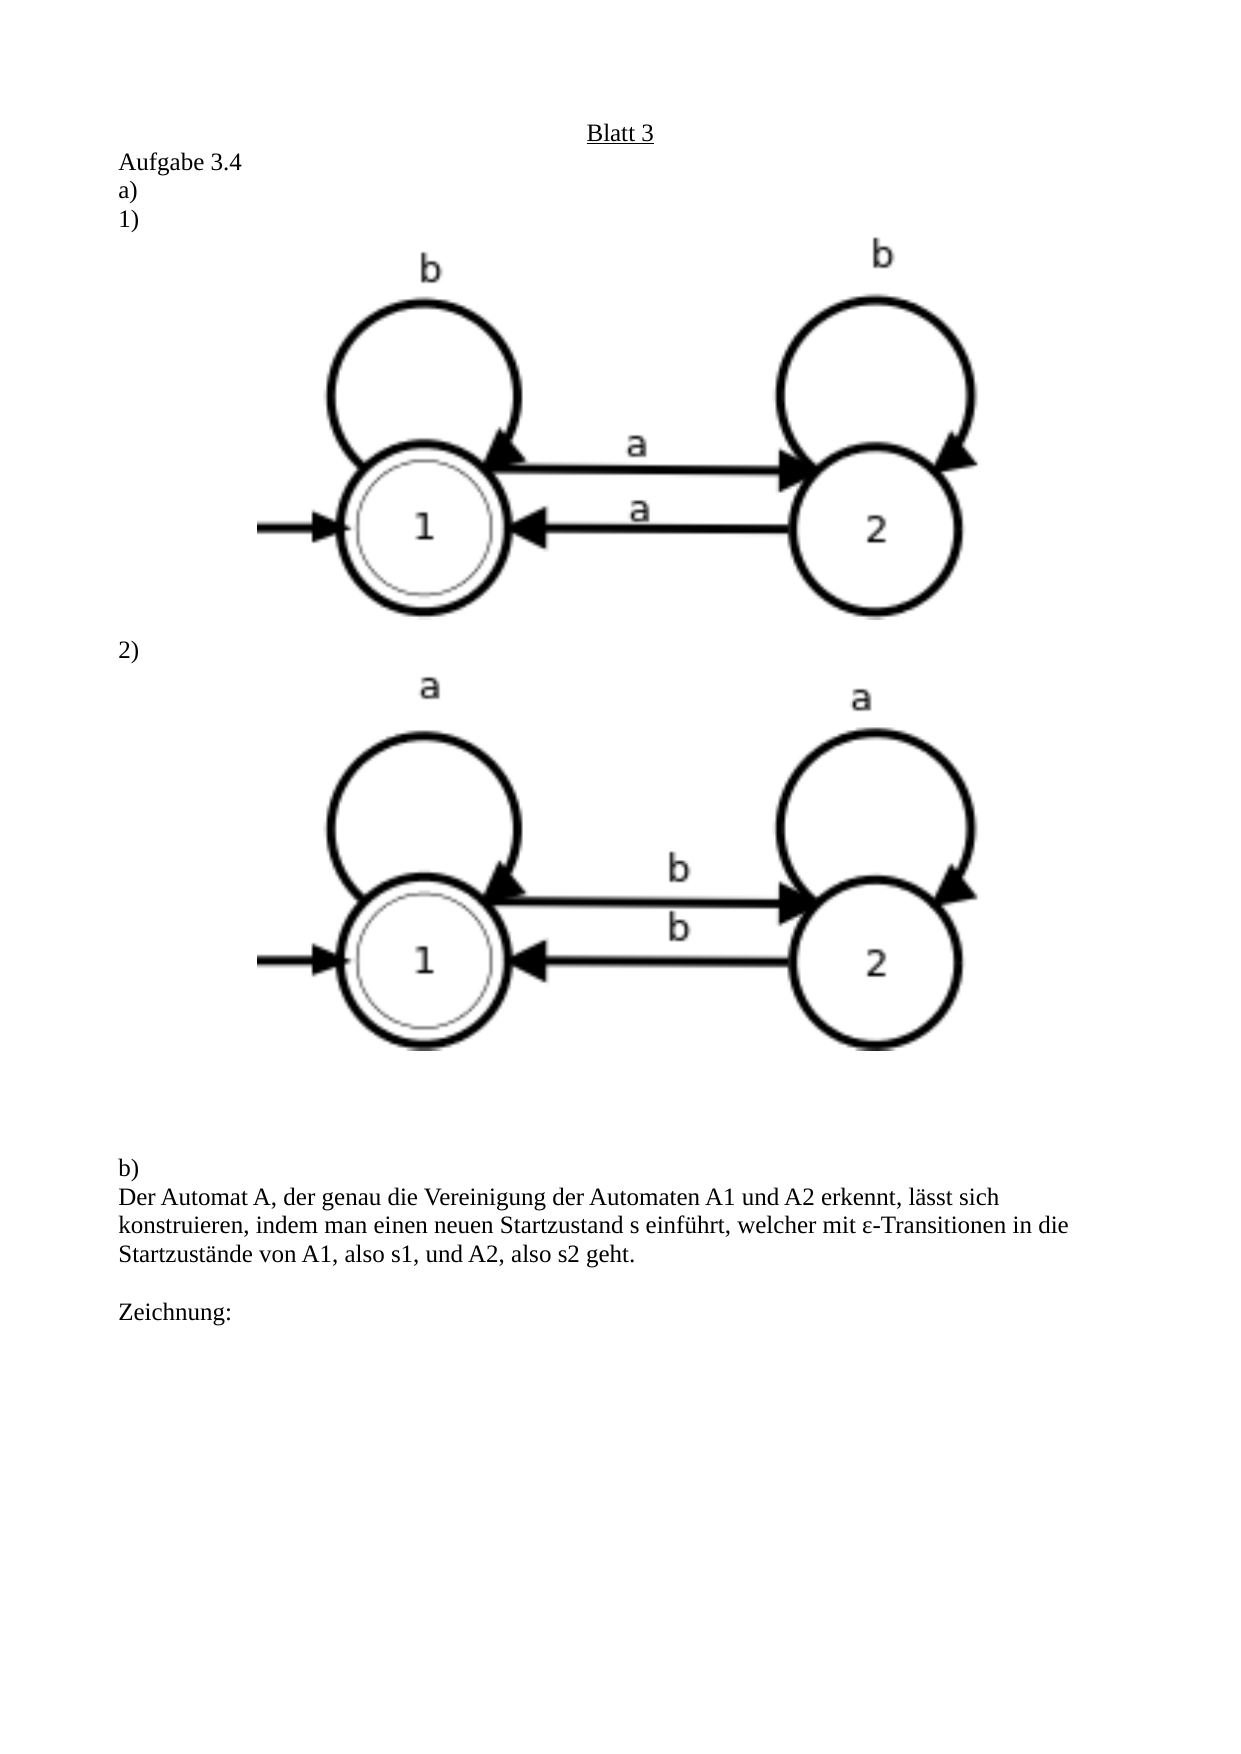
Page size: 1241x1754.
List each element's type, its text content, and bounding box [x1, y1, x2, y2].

text 1) [118, 204, 1122, 233]
picture [257, 664, 984, 1051]
picture [257, 233, 984, 620]
text a) [118, 176, 1122, 204]
text 2) [118, 636, 1122, 664]
text Zeichnung: [118, 1297, 1122, 1326]
text Blatt 3 [118, 118, 1122, 147]
text Der Automat A, der genau die Vereinigung der Automaten A1 und A2 erkennt, lässt sich konstruieren, indem man einen neuen Startzustand s einführt, welcher mit ε-Transitionen in die Startzustände von A1, also s1, und A2, also s2 geht. [118, 1182, 1122, 1268]
text b) [118, 1153, 1122, 1182]
text Aufgabe 3.4 [118, 147, 1122, 176]
